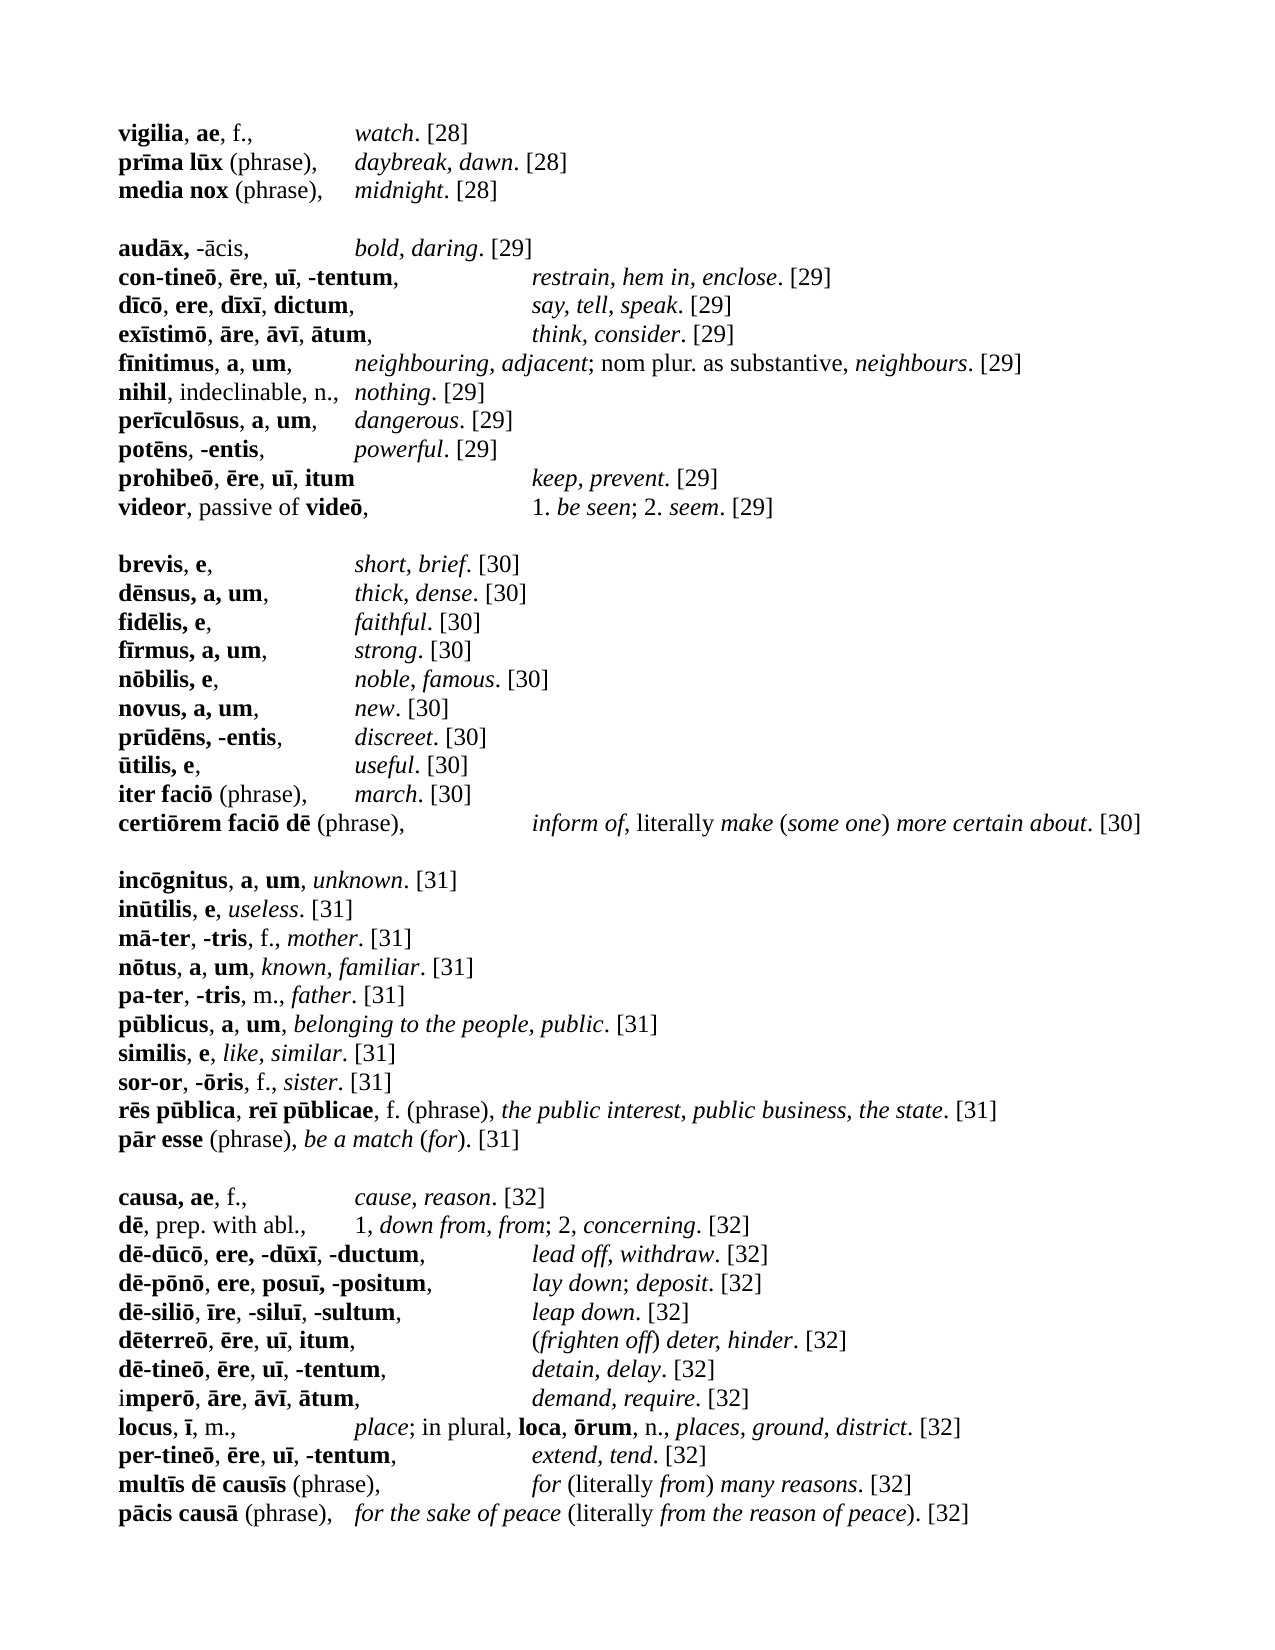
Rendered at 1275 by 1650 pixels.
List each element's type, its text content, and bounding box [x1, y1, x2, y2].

text pa-ter, -tris, m., father. [31] [118, 981, 1157, 1009]
text dē-dūcō, ere, -dūxī, -ductum, lead off, withdraw. [32] [118, 1239, 1157, 1268]
text dē-pōnō, ere, posuī, -positum, lay down; deposit. [32] [118, 1268, 1157, 1297]
text incōgnitus, a, um, unknown. [31] [118, 866, 1157, 894]
text fīrmus, a, um, strong. [30] [118, 636, 1157, 664]
text nōtus, a, um, known, familiar. [31] [118, 952, 1157, 981]
text audāx, -ācis, bold, daring. [29] [118, 233, 1157, 262]
text brevis, e, short, brief. [30] [118, 549, 1157, 578]
text novus, a, um, new. [30] [118, 693, 1157, 722]
text pūblicus, a, um, belonging to the people, public. [31] [118, 1009, 1157, 1038]
text dē-siliō, īre, -siluī, -sultum, leap down. [32] [118, 1297, 1157, 1326]
text locus, ī, m., place; in plural, loca, ōrum, n., places, ground, district. [32] [118, 1412, 1157, 1441]
text potēns, -entis, powerful. [29] [118, 434, 1157, 463]
text fīnitimus, a, um, neighbouring, adjacent; nom plur. as substantive, neighbours. [29] [118, 348, 1157, 377]
text iter faciō (phrase), march. [30] [118, 779, 1157, 808]
text prohibeō, ēre, uī, itum keep, prevent. [29] [118, 463, 1157, 492]
text nōbilis, e, noble, famous. [30] [118, 664, 1157, 693]
text per-tineō, ēre, uī, -tentum, extend, tend. [32] [118, 1441, 1157, 1469]
text videor, passive of videō, 1. be seen; 2. seem. [29] [118, 492, 1157, 521]
text exīstimō, āre, āvī, ātum, think, consider. [29] [118, 319, 1157, 348]
text multīs dē causīs (phrase), for (literally from) many reasons. [32] [118, 1469, 1157, 1498]
text perīculōsus, a, um, dangerous. [29] [118, 406, 1157, 434]
text dē-tineō, ēre, uī, -tentum, detain, delay. [32] [118, 1354, 1157, 1383]
text vigilia, ae, f., watch. [28] [118, 118, 1157, 147]
text con-tineō, ēre, uī, -tentum, restrain, hem in, enclose. [29] [118, 262, 1157, 291]
text similis, e, like, similar. [31] [118, 1038, 1157, 1067]
text dīcō, ere, dīxī, dictum, say, tell, speak. [29] [118, 291, 1157, 319]
text imperō, āre, āvī, ātum, demand, require. [32] [118, 1383, 1157, 1412]
text pācis causā (phrase), for the sake of peace (literally from the reason of peace). [32] [118, 1498, 1157, 1527]
text inūtilis, e, useless. [31] [118, 894, 1157, 923]
text media nox (phrase), midnight. [28] [118, 176, 1157, 204]
text causa, ae, f., cause, reason. [32] [118, 1182, 1157, 1211]
text rēs pūblica, reī pūblicae, f. (phrase), the public interest, public business, the state. [31] [118, 1096, 1157, 1124]
text nihil, indeclinable, n., nothing. [29] [118, 377, 1157, 406]
text ūtilis, e, useful. [30] [118, 751, 1157, 779]
text certiōrem faciō dē (phrase), inform of, literally make (some one) more certain about. [30] [118, 808, 1157, 837]
text pār esse (phrase), be a match (for). [31] [118, 1124, 1157, 1153]
text prūdēns, -entis, discreet. [30] [118, 722, 1157, 751]
text dēnsus, a, um, thick, dense. [30] [118, 578, 1157, 607]
text dē, prep. with abl., 1, down from, from; 2, concerning. [32] [118, 1211, 1157, 1239]
text prīma lūx (phrase), daybreak, dawn. [28] [118, 147, 1157, 176]
text fidēlis, e, faithful. [30] [118, 607, 1157, 636]
text dēterreō, ēre, uī, itum, (frighten off) deter, hinder. [32] [118, 1326, 1157, 1354]
text mā-ter, -tris, f., mother. [31] [118, 923, 1157, 952]
text sor-or, -ōris, f., sister. [31] [118, 1067, 1157, 1096]
